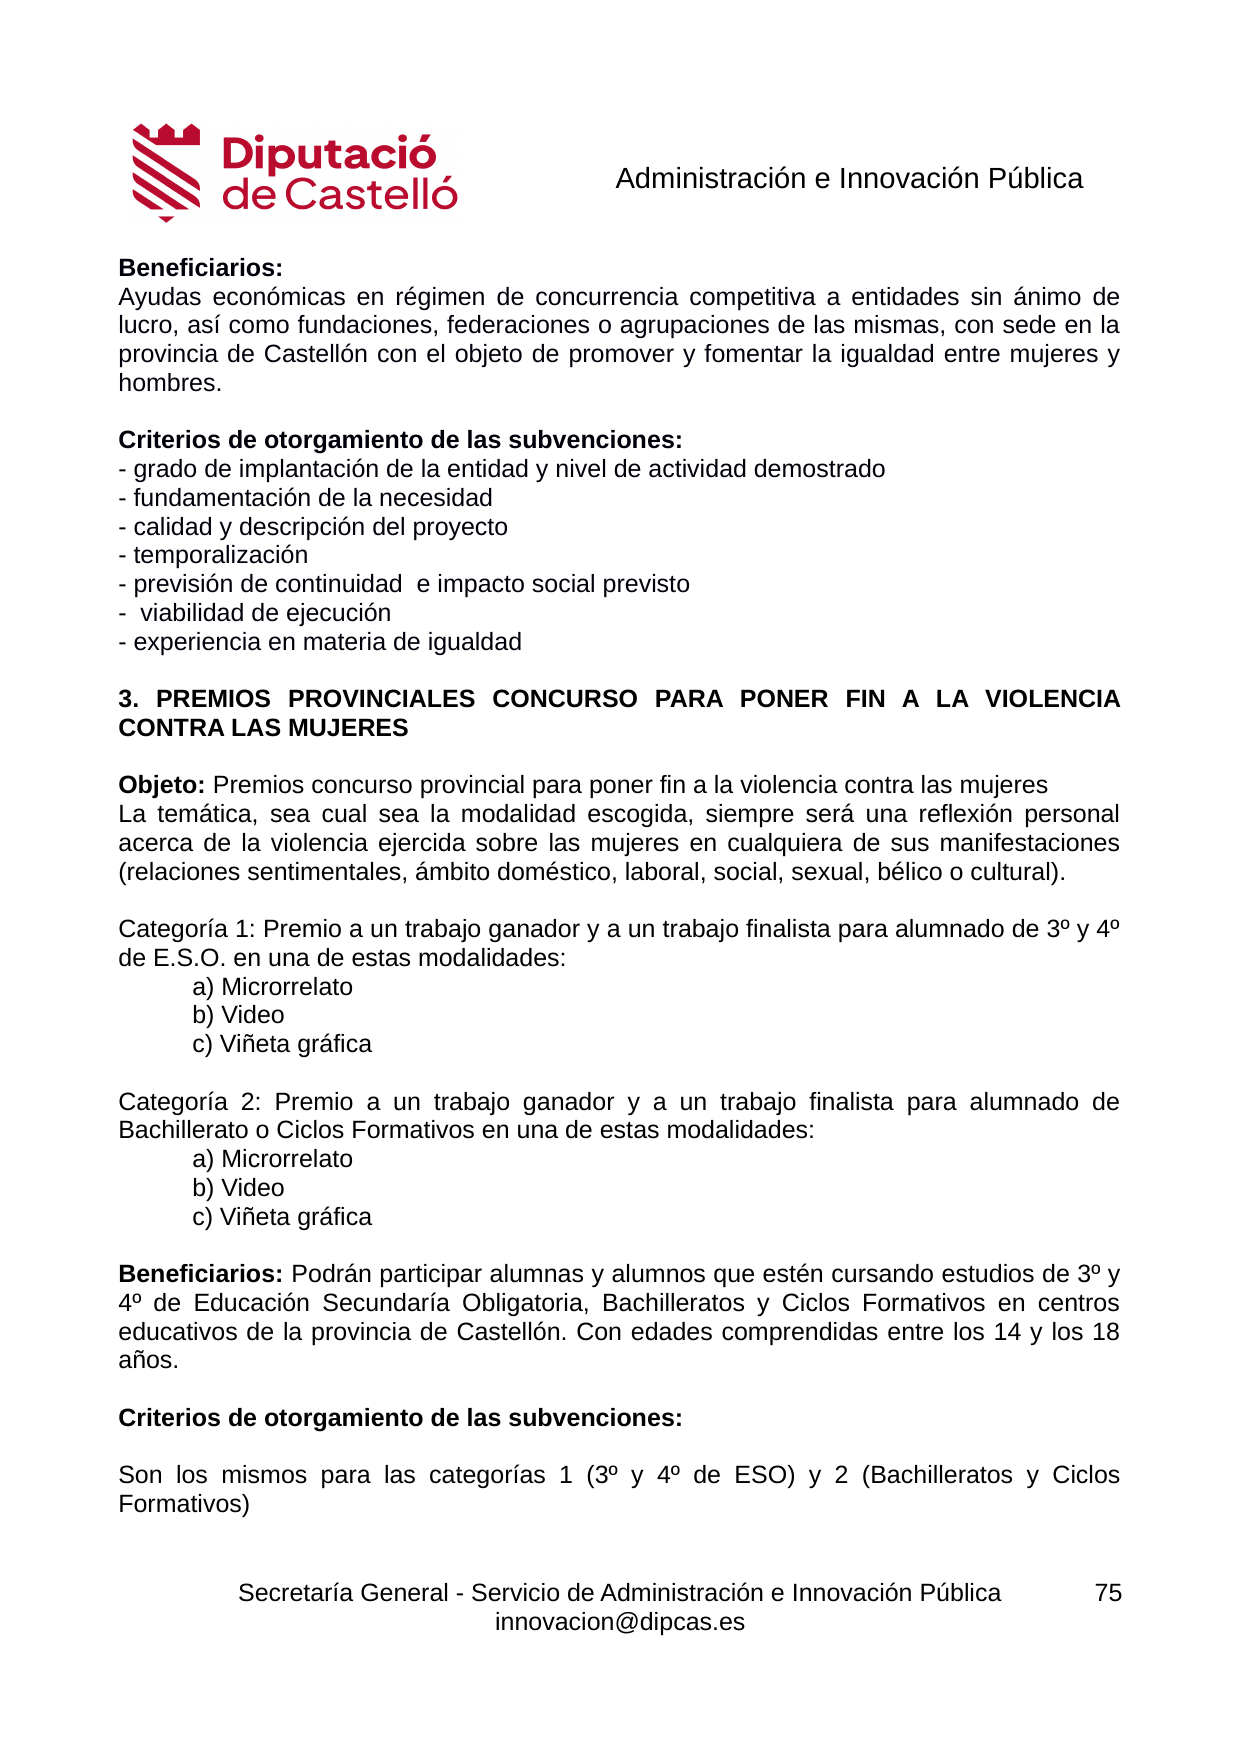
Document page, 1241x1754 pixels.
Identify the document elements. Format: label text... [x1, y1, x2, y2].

text Beneficiarios: Podrán participar alumnas y alumnos que estén cursando estudios de 3º y 4º de Educación Secundaría Obligatoria, Bachilleratos y Ciclos Formativos en centros educativos de la provincia de Castellón. Con edades comprendidas entre los 14 y los 18 años. [118, 1259, 1122, 1374]
text Categoría 1: Premio a un trabajo ganador y a un trabajo finalista para alumnado de 3º y 4º de E.S.O. en una de estas modalidades: [118, 914, 1122, 972]
text Objeto: Premios concurso provincial para poner fin a la violencia contra las mujeres [118, 771, 1122, 799]
text - grado de implantación de la entidad y nivel de actividad demostrado [118, 454, 1122, 483]
text c) Viñeta gráfica [118, 1029, 1122, 1058]
text Criterios de otorgamiento de las subvenciones: [118, 426, 1122, 454]
text Ayudas económicas en régimen de concurrencia competitiva a entidades sin ánimo de lucro, así como fundaciones, federaciones o agrupaciones de las mismas, con sede en la provincia de Castellón con el objeto de promover y fomentar la igualdad entre mujeres y hombres. [118, 282, 1122, 397]
text 3. PREMIOS PROVINCIALES CONCURSO PARA PONER FIN A LA VIOLENCIA CONTRA LAS MUJERES [118, 684, 1122, 742]
text La temática, sea cual sea la modalidad escogida, siempre será una reflexión personal acerca de la violencia ejercida sobre las mujeres en cualquiera de sus manifestaciones (relaciones sentimentales, ámbito doméstico, laboral, social, sexual, bélico o cultural). [118, 799, 1122, 886]
text - fundamentación de la necesidad [118, 483, 1122, 512]
text - experiencia en materia de igualdad [118, 627, 1122, 656]
text Criterios de otorgamiento de las subvenciones: [118, 1403, 1122, 1432]
text - temporalización [118, 541, 1122, 569]
text a) Microrrelato [118, 972, 1122, 1001]
text Beneficiarios: [118, 253, 1122, 282]
text - viabilidad de ejecución [118, 598, 1122, 627]
text c) Viñeta gráfica [118, 1202, 1122, 1231]
text - previsión de continuidad e impacto social previsto [118, 569, 1122, 598]
text b) Video [118, 1173, 1122, 1202]
text Son los mismos para las categorías 1 (3º y 4º de ESO) y 2 (Bachilleratos y Ciclos Formativos) [118, 1461, 1122, 1518]
text - calidad y descripción del proyecto [118, 512, 1122, 541]
text a) Microrrelato [118, 1144, 1122, 1173]
text Categoría 2: Premio a un trabajo ganador y a un trabajo finalista para alumnado de Bachillerato o Ciclos Formativos en una de estas modalidades: [118, 1087, 1122, 1144]
text b) Video [118, 1001, 1122, 1029]
